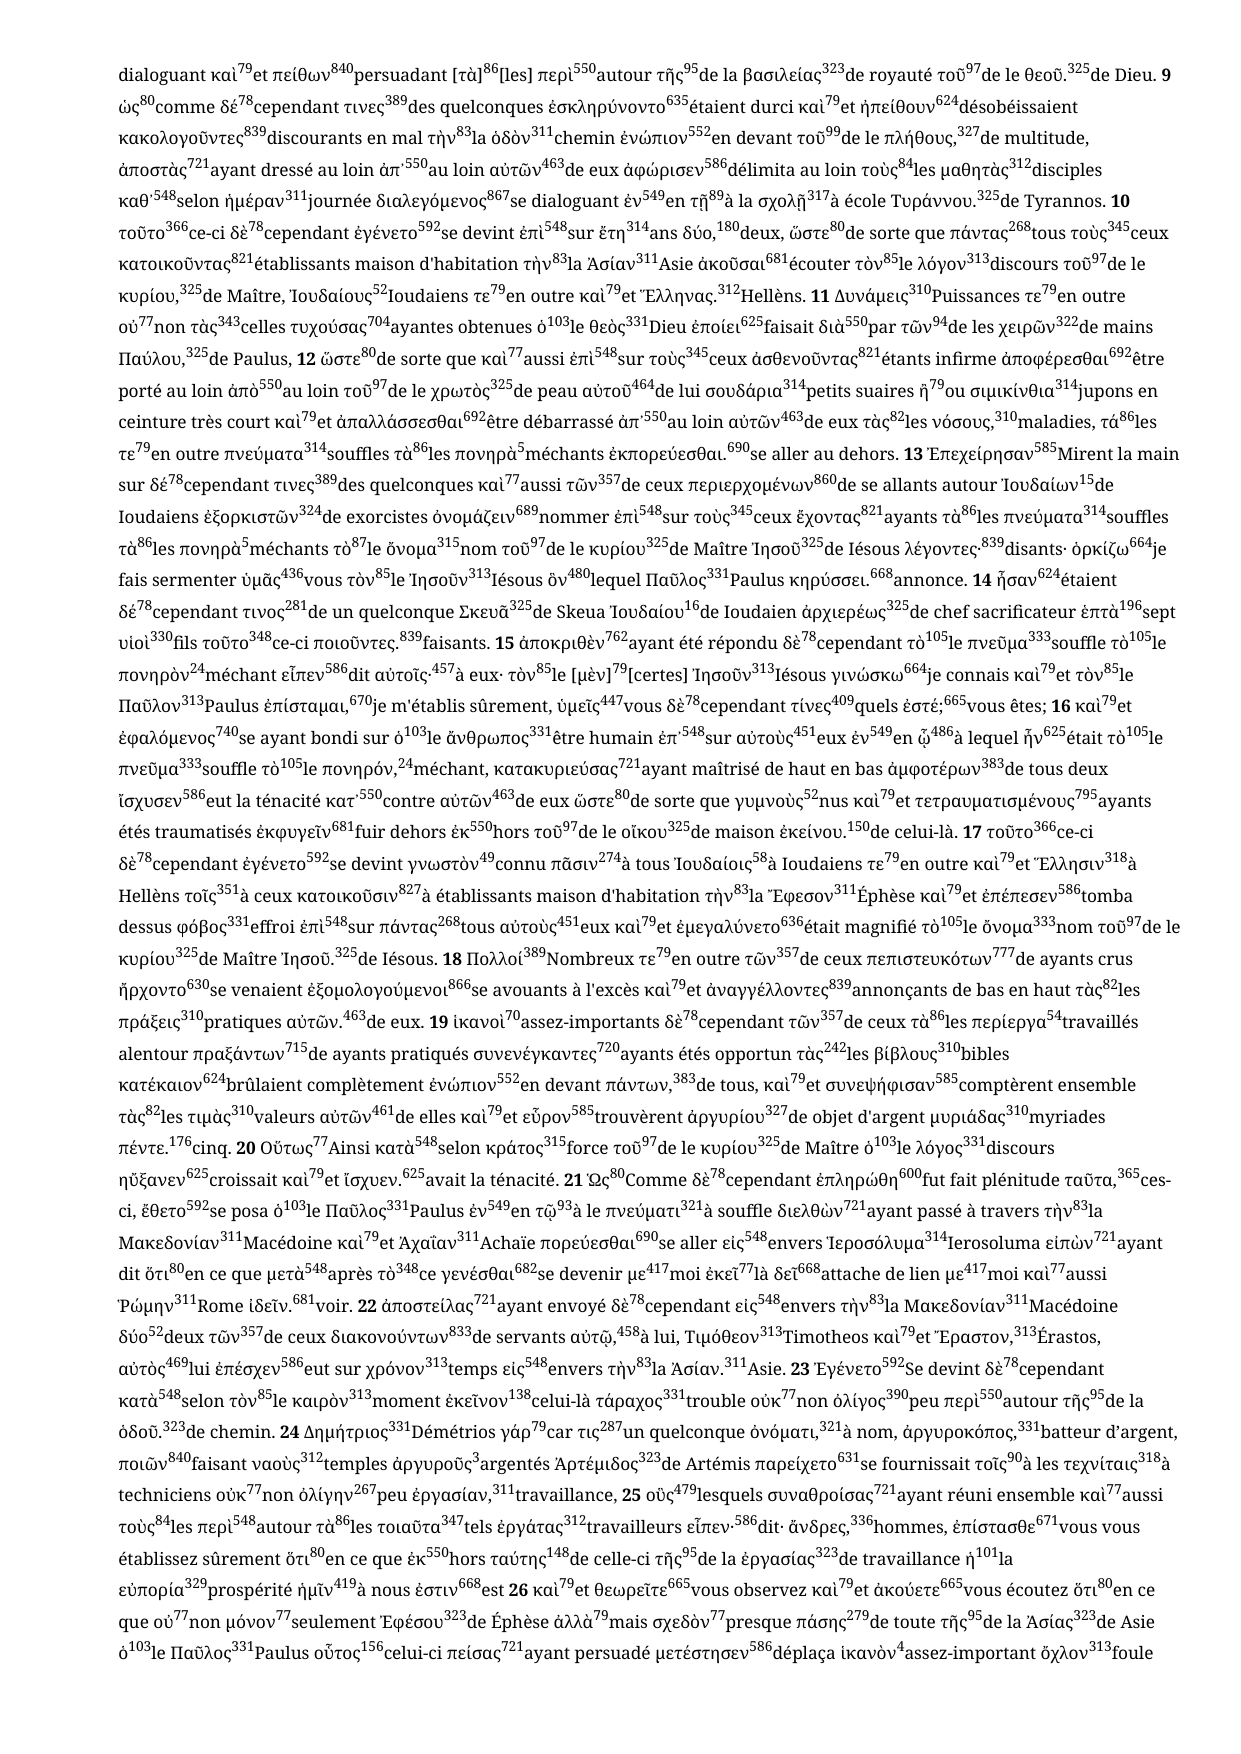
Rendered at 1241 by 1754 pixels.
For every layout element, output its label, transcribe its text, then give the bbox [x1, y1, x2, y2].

text 1 Ἐγένετο592Se devint δὲ78cependant ἐν549en τῷ354à ce τὸν85le Ἀπολλῶ313Apollos εἶναι689être ἐν549en Κορίνθῳ317à Corinthe Παῦλον313Paulus διελθόντα707ayant passé à travers τὰ86les ἀνωτερικὰ5hautes μέρη314parts [κατ]ελθεῖν681venir de haut en bas εἰς548envers Ἔφεσον311Éphèse καὶ79et εὑρεῖν681trouver τινας268des quelconques μαθητὰς312disciples 2 εἶπέν586dit τε79en outre πρὸς548vers αὐτούς·451eux· εἰ340si πνεῦμα315souffle ἅγιον6saint ἐλάβετε583vous prîtes πιστεύσαντες;720ayants crus; οἱ468ceux δὲ78cependant πρὸς548vers αὐτόν·452lui· ἀλλ᾽79mais οὐδ᾽77non cependant εἰ80si πνεῦμα333souffle ἅγιον24saint ἔστιν668est ἠκούσαμεν.581nous écoutâmes. 3 εἶπέν586dit τε·79en outre· εἰς548envers τί399quel οὖν79donc ἐβαπτίσθητε;597vous fûtes baptisé; οἱ468ceux δὲ78cependant εἶπαν·585dirent· εἰς548envers τὸ87le Ἰωάννου325de Ioannes βάπτισμα.315baptême. 4 εἶπεν586dit δὲ78cependant Παῦλος·331Paulus· Ἰωάννης331Ioannes ἐβάπτισεν586baptisa βάπτισμα315baptême μετανοίας323de transintelligence τῷ91à le λαῷ319à peuple λέγων840disant εἰς548envers τὸν346celui ἐρχόμενον849se venant μετ᾽548après αὐτὸν452lui ἵνα80afin que πιστεύσωσιν,898que croient, τοῦτ᾽366ce-ci ἔστιν668est εἰς548envers τὸν85le Ἰησοῦν.313Iésous. 5 ἀκούσαντες720ayants écoutés δὲ78cependant ἐβαπτίσθησαν599furent baptisé εἰς548envers τὸ87le ὄνομα315nom τοῦ97de le κυρίου325de Maître Ἰησοῦ,325de Iésous, 6 καὶ79et ἐπιθέντος716de ayant surposé αὐτοῖς457à eux τοῦ97de le Παύλου325de Paulus [τὰς]82[les] χεῖρας310mains ἦλθεν586vint τὸ105le πνεῦμα333souffle τὸ105le ἅγιον24saint ἐπ᾽548sur αὐτούς,451eux, ἐλάλουν624bavardaient τε79en outre γλώσσαις316à langues καὶ79et ἐπροφήτευον.624prophétisaient. 7 ἦσαν624étaient δὲ78cependant οἱ102les πάντες286tous ἄνδρες330hommes ὡσεὶ77comme si δώδεκα.70douze. 8 Εἰσελθὼν721Ayant venu à l'intérieur δὲ78cependant εἰς548envers τὴν83la συναγωγὴν311synagogue ἐπαρρησιάζετο631se oralisait franchement ἐπὶ548sur μῆνας312mois τρεῖς178trois διαλεγόμενος867se dialoguant καὶ79et πείθων840persuadant [τὰ]86[les] περὶ550autour τῆς95de la βασιλείας323de royauté τοῦ97de le θεοῦ.325de Dieu. 9 ὡς80comme δέ78cependant τινες389des quelconques ἐσκληρύνοντο635étaient durci καὶ79et ἠπείθουν624désobéissaient κακολογοῦντες839discourants en mal τὴν83la ὁδὸν311chemin ἐνώπιον552en devant τοῦ99de le πλήθους,327de multitude, ἀποστὰς721ayant dressé au loin ἀπ᾽550au loin αὐτῶν463de eux ἀφώρισεν586délimita au loin τοὺς84les μαθητὰς312disciples καθ᾽548selon ἡμέραν311journée διαλεγόμενος867se dialoguant ἐν549en τῇ89à la σχολῇ317à école Τυράννου.325de Tyrannos. 10 τοῦτο366ce-ci δὲ78cependant ἐγένετο592se devint ἐπὶ548sur ἔτη314ans δύο,180deux, ὥστε80de sorte que πάντας268tous τοὺς345ceux κατοικοῦντας821établissants maison d'habitation τὴν83la Ἀσίαν311Asie ἀκοῦσαι681écouter τὸν85le λόγον313discours τοῦ97de le κυρίου,325de Maître, Ἰουδαίους52Ioudaiens τε79en outre καὶ79et Ἕλληνας.312Hellèns. 11 Δυνάμεις310Puissances τε79en outre οὐ77non τὰς343celles τυχούσας704ayantes obtenues ὁ103le θεὸς331Dieu ἐποίει625faisait διὰ550par τῶν94de les χειρῶν322de mains Παύλου,325de Paulus, 12 ὥστε80de sorte que καὶ77aussi ἐπὶ548sur τοὺς345ceux ἀσθενοῦντας821étants infirme ἀποφέρεσθαι692être porté au loin ἀπὸ550au loin τοῦ97de le χρωτὸς325de peau αὐτοῦ464de lui σουδάρια314petits suaires ἢ79ou σιμικίνθια314jupons en ceinture très court καὶ79et ἀπαλλάσσεσθαι692être débarrassé ἀπ᾽550au loin αὐτῶν463de eux τὰς82les νόσους,310maladies, τά86les τε79en outre πνεύματα314souffles τὰ86les πονηρὰ5méchants ἐκπορεύεσθαι.690se aller au dehors. 13 Ἐπεχείρησαν585Mirent la main sur δέ78cependant τινες389des quelconques καὶ77aussi τῶν357de ceux περιερχομένων860de se allants autour Ἰουδαίων15de Ioudaiens ἐξορκιστῶν324de exorcistes ὀνομάζειν689nommer ἐπὶ548sur τοὺς345ceux ἔχοντας821ayants τὰ86les πνεύματα314souffles τὰ86les πονηρὰ5méchants τὸ87le ὄνομα315nom τοῦ97de le κυρίου325de Maître Ἰησοῦ325de Iésous λέγοντες·839disants· ὁρκίζω664je fais sermenter ὑμᾶς436vous τὸν85le Ἰησοῦν313Iésous ὃν480lequel Παῦλος331Paulus κηρύσσει.668annonce. 14 ἦσαν624étaient δέ78cependant τινος281de un quelconque Σκευᾶ325de Skeua Ἰουδαίου16de Ioudaien ἀρχιερέως325de chef sacrificateur ἑπτὰ196sept υἱοὶ330fils τοῦτο348ce-ci ποιοῦντες.839faisants. 15 ἀποκριθὲν762ayant été répondu δὲ78cependant τὸ105le πνεῦμα333souffle τὸ105le πονηρὸν24méchant εἶπεν586dit αὐτοῖς·457à eux· τὸν85le [μὲν]79[certes] Ἰησοῦν313Iésous γινώσκω664je connais καὶ79et τὸν85le Παῦλον313Paulus ἐπίσταμαι,670je m'établis sûrement, ὑμεῖς447vous δὲ78cependant τίνες409quels ἐστέ;665vous êtes; 16 καὶ79et ἐφαλόμενος740se ayant bondi sur ὁ103le ἄνθρωπος331être humain ἐπ᾽548sur αὐτοὺς451eux ἐν549en ᾧ486à lequel ἦν625était τὸ105le πνεῦμα333souffle τὸ105le πονηρόν,24méchant, κατακυριεύσας721ayant maîtrisé de haut en bas ἀμφοτέρων383de tous deux ἴσχυσεν586eut la ténacité κατ᾽550contre αὐτῶν463de eux ὥστε80de sorte que γυμνοὺς52nus καὶ79et τετραυματισμένους795ayants étés traumatisés ἐκφυγεῖν681fuir dehors ἐκ550hors τοῦ97de le οἴκου325de maison ἐκείνου.150de celui-là. 17 τοῦτο366ce-ci δὲ78cependant ἐγένετο592se devint γνωστὸν49connu πᾶσιν274à tous Ἰουδαίοις58à Ioudaiens τε79en outre καὶ79et Ἕλλησιν318à Hellèns τοῖς351à ceux κατοικοῦσιν827à établissants maison d'habitation τὴν83la Ἔφεσον311Éphèse καὶ79et ἐπέπεσεν586tomba dessus φόβος331effroi ἐπὶ548sur πάντας268tous αὐτοὺς451eux καὶ79et ἐμεγαλύνετο636était magnifié τὸ105le ὄνομα333nom τοῦ97de le κυρίου325de Maître Ἰησοῦ.325de Iésous. 18 Πολλοί389Nombreux τε79en outre τῶν357de ceux πεπιστευκότων777de ayants crus ἤρχοντο630se venaient ἐξομολογούμενοι866se avouants à l'excès καὶ79et ἀναγγέλλοντες839annonçants de bas en haut τὰς82les πράξεις310pratiques αὐτῶν.463de eux. 19 ἱκανοὶ70assez-importants δὲ78cependant τῶν357de ceux τὰ86les περίεργα54travaillés alentour πραξάντων715de ayants pratiqués συνενέγκαντες720ayants étés opportun τὰς242les βίβλους310bibles κατέκαιον624brûlaient complètement ἐνώπιον552en devant πάντων,383de tous, καὶ79et συνεψήφισαν585comptèrent ensemble τὰς82les τιμὰς310valeurs αὐτῶν461de elles καὶ79et εὗρον585trouvèrent ἀργυρίου327de objet d'argent μυριάδας310myriades πέντε.176cinq. 20 Οὕτως77Ainsi κατὰ548selon κράτος315force τοῦ97de le κυρίου325de Maître ὁ103le λόγος331discours ηὔξανεν625croissait καὶ79et ἴσχυεν.625avait la ténacité. 21 Ὡς80Comme δὲ78cependant ἐπληρώθη600fut fait plénitude ταῦτα,365ces-ci, ἔθετο592se posa ὁ103le Παῦλος331Paulus ἐν549en τῷ93à le πνεύματι321à souffle διελθὼν721ayant passé à travers τὴν83la Μακεδονίαν311Macédoine καὶ79et Ἀχαΐαν311Achaïe πορεύεσθαι690se aller εἰς548envers Ἱεροσόλυμα314Ierosoluma εἰπὼν721ayant dit ὅτι80en ce que μετὰ548après τὸ348ce γενέσθαι682se devenir με417moi ἐκεῖ77là δεῖ668attache de lien με417moi καὶ77aussi Ῥώμην311Rome ἰδεῖν.681voir. 22 ἀποστείλας721ayant envoyé δὲ78cependant εἰς548envers τὴν83la Μακεδονίαν311Macédoine δύο52deux τῶν357de ceux διακονούντων833de servants αὐτῷ,458à lui, Τιμόθεον313Timotheos καὶ79et Ἔραστον,313Érastos, αὐτὸς469lui ἐπέσχεν586eut sur χρόνον313temps εἰς548envers τὴν83la Ἀσίαν.311Asie. 23 Ἐγένετο592Se devint δὲ78cependant κατὰ548selon τὸν85le καιρὸν313moment ἐκεῖνον138celui-là τάραχος331trouble οὐκ77non ὀλίγος390peu περὶ550autour τῆς95de la ὁδοῦ.323de chemin. 24 Δημήτριος331Démétrios γάρ79car τις287un quelconque ὀνόματι,321à nom, ἀργυροκόπος,331batteur d’argent, ποιῶν840faisant ναοὺς312temples ἀργυροῦς3argentés Ἀρτέμιδος323de Artémis παρείχετο631se fournissait τοῖς90à les τεχνίταις318à techniciens οὐκ77non ὀλίγην267peu ἐργασίαν,311travaillance, 25 οὓς479lesquels συναθροίσας721ayant réuni ensemble καὶ77aussi τοὺς84les περὶ548autour τὰ86les τοιαῦτα347tels ἐργάτας312travailleurs εἶπεν·586dit· ἄνδρες,336hommes, ἐπίστασθε671vous vous établissez sûrement ὅτι80en ce que ἐκ550hors ταύτης148de celle-ci τῆς95de la ἐργασίας323de travaillance ἡ101la εὐπορία329prospérité ἡμῖν419à nous ἐστιν668est 26 καὶ79et θεωρεῖτε665vous observez καὶ79et ἀκούετε665vous écoutez ὅτι80en ce que οὐ77non μόνον77seulement Ἐφέσου323de Éphèse ἀλλὰ79mais σχεδὸν77presque πάσης279de toute τῆς95de la Ἀσίας323de Asie ὁ103le Παῦλος331Paulus οὗτος156celui-ci πείσας721ayant persuadé μετέστησεν586déplaça ἱκανὸν4assez-important ὄχλον313foule λέγων840disant ὅτι80en ce que οὐκ77non εἰσὶν667sont θεοὶ330dieux οἱ363ceux διὰ550par χειρῶν322de mains γινόμενοι.866se devenants. 27 οὐ77non μόνον77seulement δὲ78cependant τοῦτο366ce-ci κινδυνεύει668risque ἡμῖν419à nous τὸ87le μέρος315part εἰς548envers ἀπελεγμὸν313reproche loin ἐλθεῖν681venir ἀλλὰ79mais καὶ77aussi τὸ87le τῆς95de la μεγάλης14de grande θεᾶς323de déesse Ἀρτέμιδος323de Artémis ἱερὸν315sanctuaire εἰς548envers οὐθὲν375aucun λογισθῆναι,683être calculé, μέλλειν689imminer τε79en outre καὶ77aussi καθαιρεῖσθαι692être saisi du haut vers le bas τῆς95de la μεγαλειότητος323de magnificence αὐτῆς462de elle ἣν478laquelle ὅλη285toute entière ἡ101la Ἀσία329Asie καὶ79et ἡ101la οἰκουμένη329écoumène σέβεται.674se vénère. 28 Ἀκούσαντες720Ayants écoutés δὲ78cependant καὶ79et γενόμενοι739se ayants devenus πλήρεις46de plénitudes θυμοῦ325de fureur ἔκραζον624croassaient λέγοντες·839disants· μεγάλη45grande ἡ101la Ἄρτεμις329Artémis Ἐφεσίων.64de Éphésiens. 29 καὶ79et ἐπλήσθη600fut rempli ἡ101la πόλις329cité τῆς95de la συγχύσεως,323de confusion, ὥρμησάν585ruèrent τε79en outre ὁμοθυμαδὸν77en même fureur εἰς548envers τὸ87le θέατρον315théâtre συναρπάσαντες720ayants ravis avec Γάϊον313Gaios καὶ79et Ἀρίσταρχον313Aristarque Μακεδόνας,312Macédoniens, συνεκδήμους312compagnons de voyage Παύλου.325de Paulus. 30 Παύλου325de Paulus δὲ78cependant βουλομένου861de se ayant dessein εἰσελθεῖν681venir à l'intérieur εἰς548envers τὸν85le δῆμον313population οὐκ77non εἴων624concédaient αὐτὸν452lui οἱ102les μαθηταί·330disciples· 31 τινὲς286des quelconques δὲ78cependant καὶ77aussi τῶν96de les Ἀσιαρχῶν,324de Asiarques, ὄντες839étants αὐτῷ458à lui φίλοι,46amis, πέμψαντες720ayants mandés πρὸς548vers αὐτὸν452lui παρεκάλουν624appelaient à côté μὴ77ne pas δοῦναι681donner ἑαυτὸν528lui-même εἰς548envers τὸ87le θέατρον.315théâtre. 32 ἄλλοι389autres μὲν77certes οὖν79donc ἄλλο375autre τι271un quelconque ἔκραζον·624croassaient· ἦν625était γὰρ79car ἡ101la ἐκκλησία329église συγκεχυμένη811ayante étée versée ensemble dans la confusion καὶ79et οἱ102les πλείους389plus nombreusement οὐκ77non ᾔδεισαν658avaient su τίνος407de quel ἕνεκα552à cause συνεληλύθεισαν.658avaient venus ensemble. 33 ἐκ550hors δὲ78cependant τοῦ97de le ὄχλου325de foule συνεβίβασαν585concilièrent Ἀλέξανδρον,313Alexandre, προβαλόντων715de ayants jetés devant αὐτὸν452lui τῶν96de les Ἰουδαίων·64de Ioudaiens· ὁ103le δὲ78cependant Ἀλέξανδρος331Alexandre κατασείσας721ayant secoué de haut en bas τὴν243la χεῖρα311main ἤθελεν625voulait ἀπολογεῖσθαι690se apologiser τῷ91à le δήμῳ.319à population. 34 ἐπιγνόντες720ayants reconnus δὲ78cependant ὅτι80en ce que Ἰουδαῖός47Ioudaien ἐστιν,668est, φωνὴ329son de voix ἐγένετο592se devint μία69une ἐκ550hors πάντων383de tous ὡς77comme ἐπὶ548sur ὥρας310heures δύο176deux κραζόντων·833de croassants· μεγάλη285grande ἡ101la Ἄρτεμις329Artémis Ἐφεσίων.64de Éphésiens. 35 Καταστείλας721Ayant équipé de haut en bas δὲ78cependant ὁ103le γραμματεὺς331lettré τὸν85le ὄχλον313foule φησίν·668déclare· ἄνδρες336hommes Ἐφέσιοι,75Éphésiens, τίς410quel γάρ79car ἐστιν668est ἀνθρώπων324de êtres humains ὃς498lequel οὐ77non γινώσκει668connaît τὴν83la Ἐφεσίων64de Éphésiens πόλιν311cité νεωκόρον313néocore οὖσαν820étante τῆς95de la μεγάλης14de grande Ἀρτέμιδος323de Artémis καὶ79et τοῦ99de le διοπετοῦς;67de tombée de Zeus; 36 ἀναντιρρήτων43de incontestables οὖν79donc ὄντων835de étants τούτων359de ces-ci δέον842attachant de lien ἐστὶν668est ὑμᾶς436vous κατεσταλμένους795ayants étés équipés de haut en bas ὑπάρχειν689subsister καὶ79et μηδὲν375pas un προπετὲς55tombant en avant πράσσειν.689pratiquer. 37 ἠγάγετε583vous conduisîtes γὰρ79car τοὺς84les ἄνδρας312hommes τούτους137ceux-ci οὔτε79ni ἱεροσύλους52voleurs sacrilèges de temples οὔτε79ni βλασφημοῦντας821blasphémants τὴν83la θεὸν311déesse ἡμῶν.423de nous. 38 εἰ80si μὲν79certes οὖν79donc Δημήτριος331Démétrios καὶ79et οἱ102les σὺν549avec αὐτῷ458à lui τεχνῖται330techniciens ἔχουσιν667ont πρός548vers τινα373un quelconque λόγον,313discours, ἀγοραῖοι70appartenants aux agoras ἄγονται679sont conduits καὶ79et ἀνθύπατοί330proconsuls εἰσιν,667sont, ἐγκαλείτωσαν571appellent en accusation ἀλλήλοις.502à les uns les autres. 39 εἰ80si δέ78cependant τι375un quelconque περὶ550autour ἑτέρων383de autres-différents ἐπιζητεῖτε,665vous cherchez davantage, ἐν549en τῇ89à la ἐννόμῳ8à dans la loi ἐκκλησίᾳ317à église ἐπιλυθήσεται.619sera expliqué. 40 καὶ77aussi γὰρ79car κινδυνεύομεν663nous risquons ἐγκαλεῖσθαι692être appelé en accusation στάσεως323de dressement περὶ550autour τῆς356de celle σήμερον,77aujourd'hui, μηδενὸς386de pas un αἰτίου67de auteur ὑπάρχοντος836de subsistant περὶ550autour οὗ494de lequel [οὐ]77[non] δυνησόμεθα607nous nous pourrons ἀποδοῦναι681redonner λόγον313discours περὶ550autour τῆς95de la συστροφῆς323de torsion ensemble ταύτης.148de celle-ci. καὶ79et ταῦτα347ces-ci εἰπὼν721ayant dit ἀπέλυσεν586délia au loin τὴν83la ἐκκλησίαν.311église. [118, 59, 1181, 1665]
